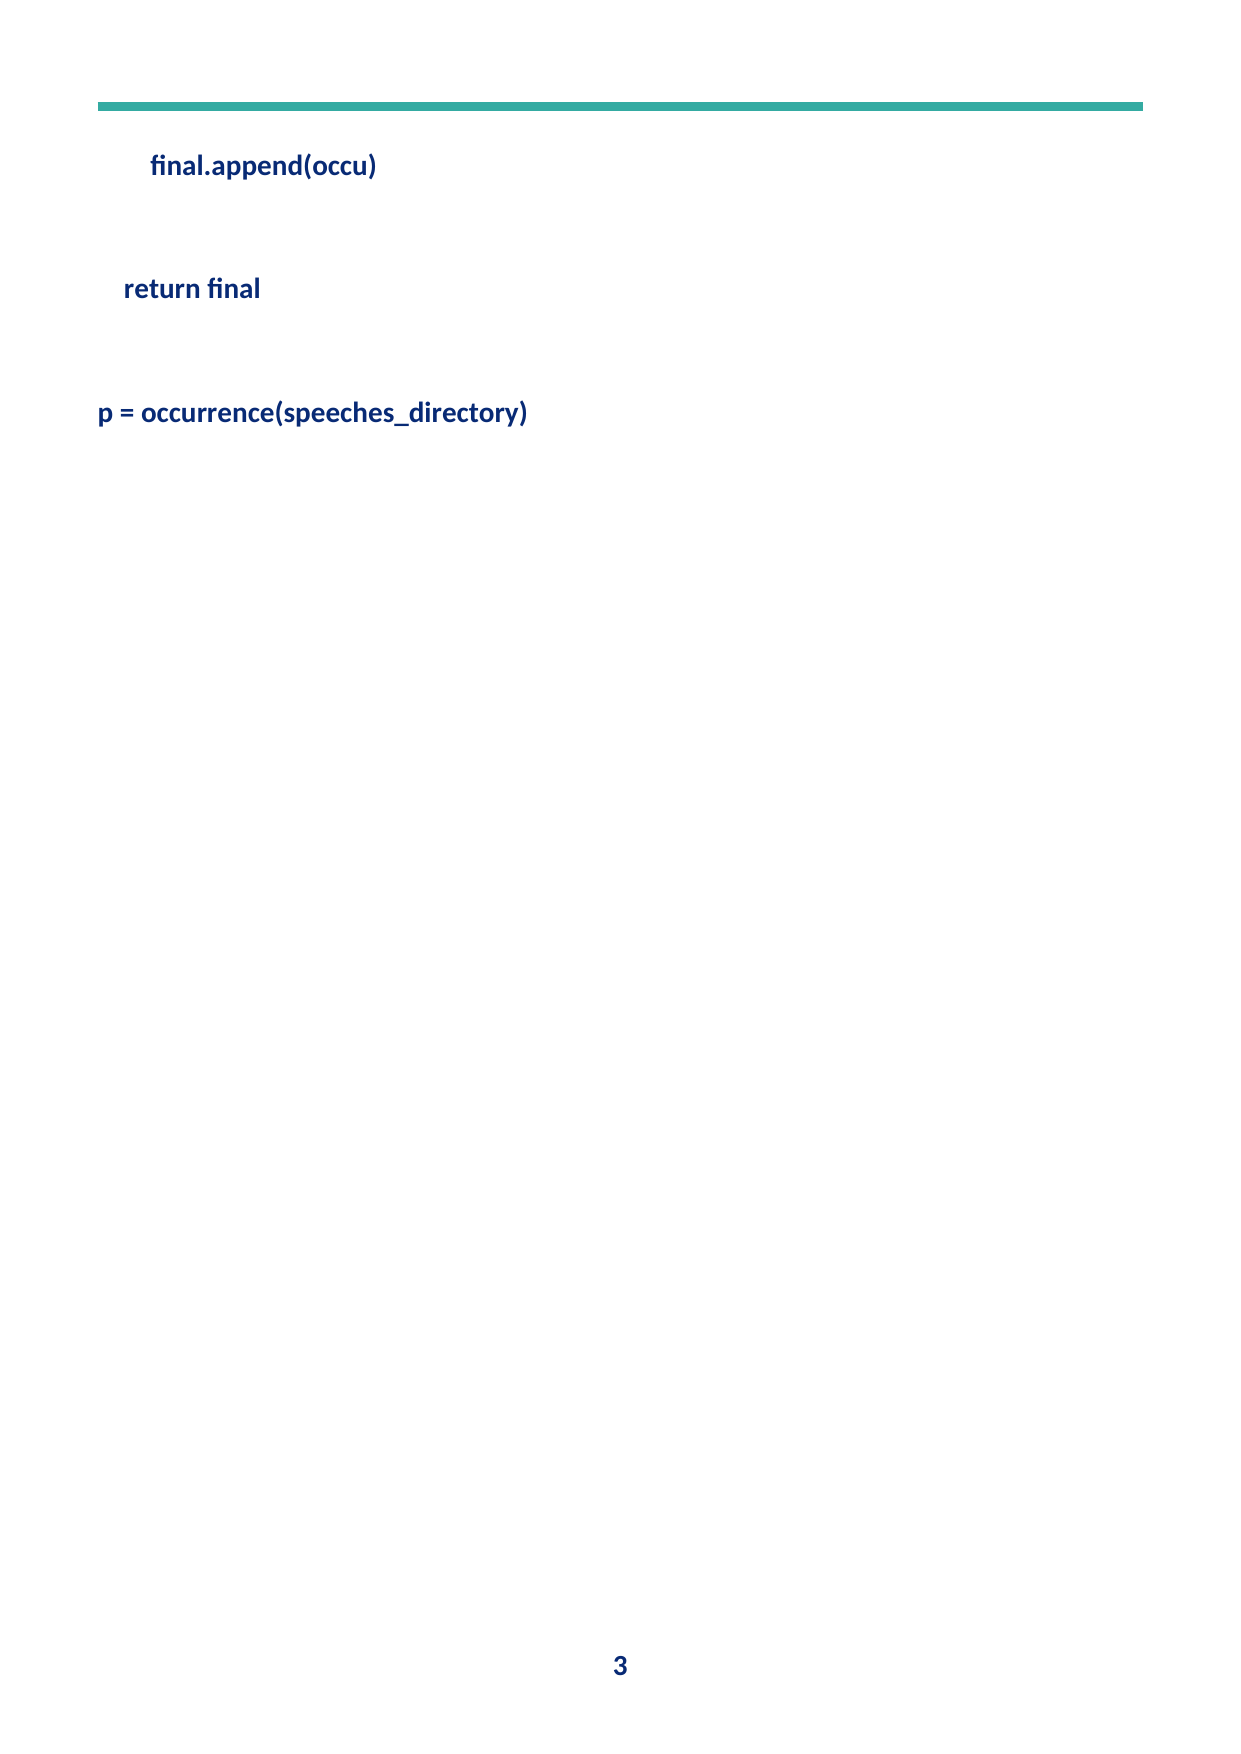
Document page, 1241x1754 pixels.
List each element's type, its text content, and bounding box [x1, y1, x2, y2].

text final.append(occu) [97, 147, 1143, 182]
text return final [97, 270, 1143, 306]
text p = occurrence(speeches_directory) [97, 394, 1143, 429]
